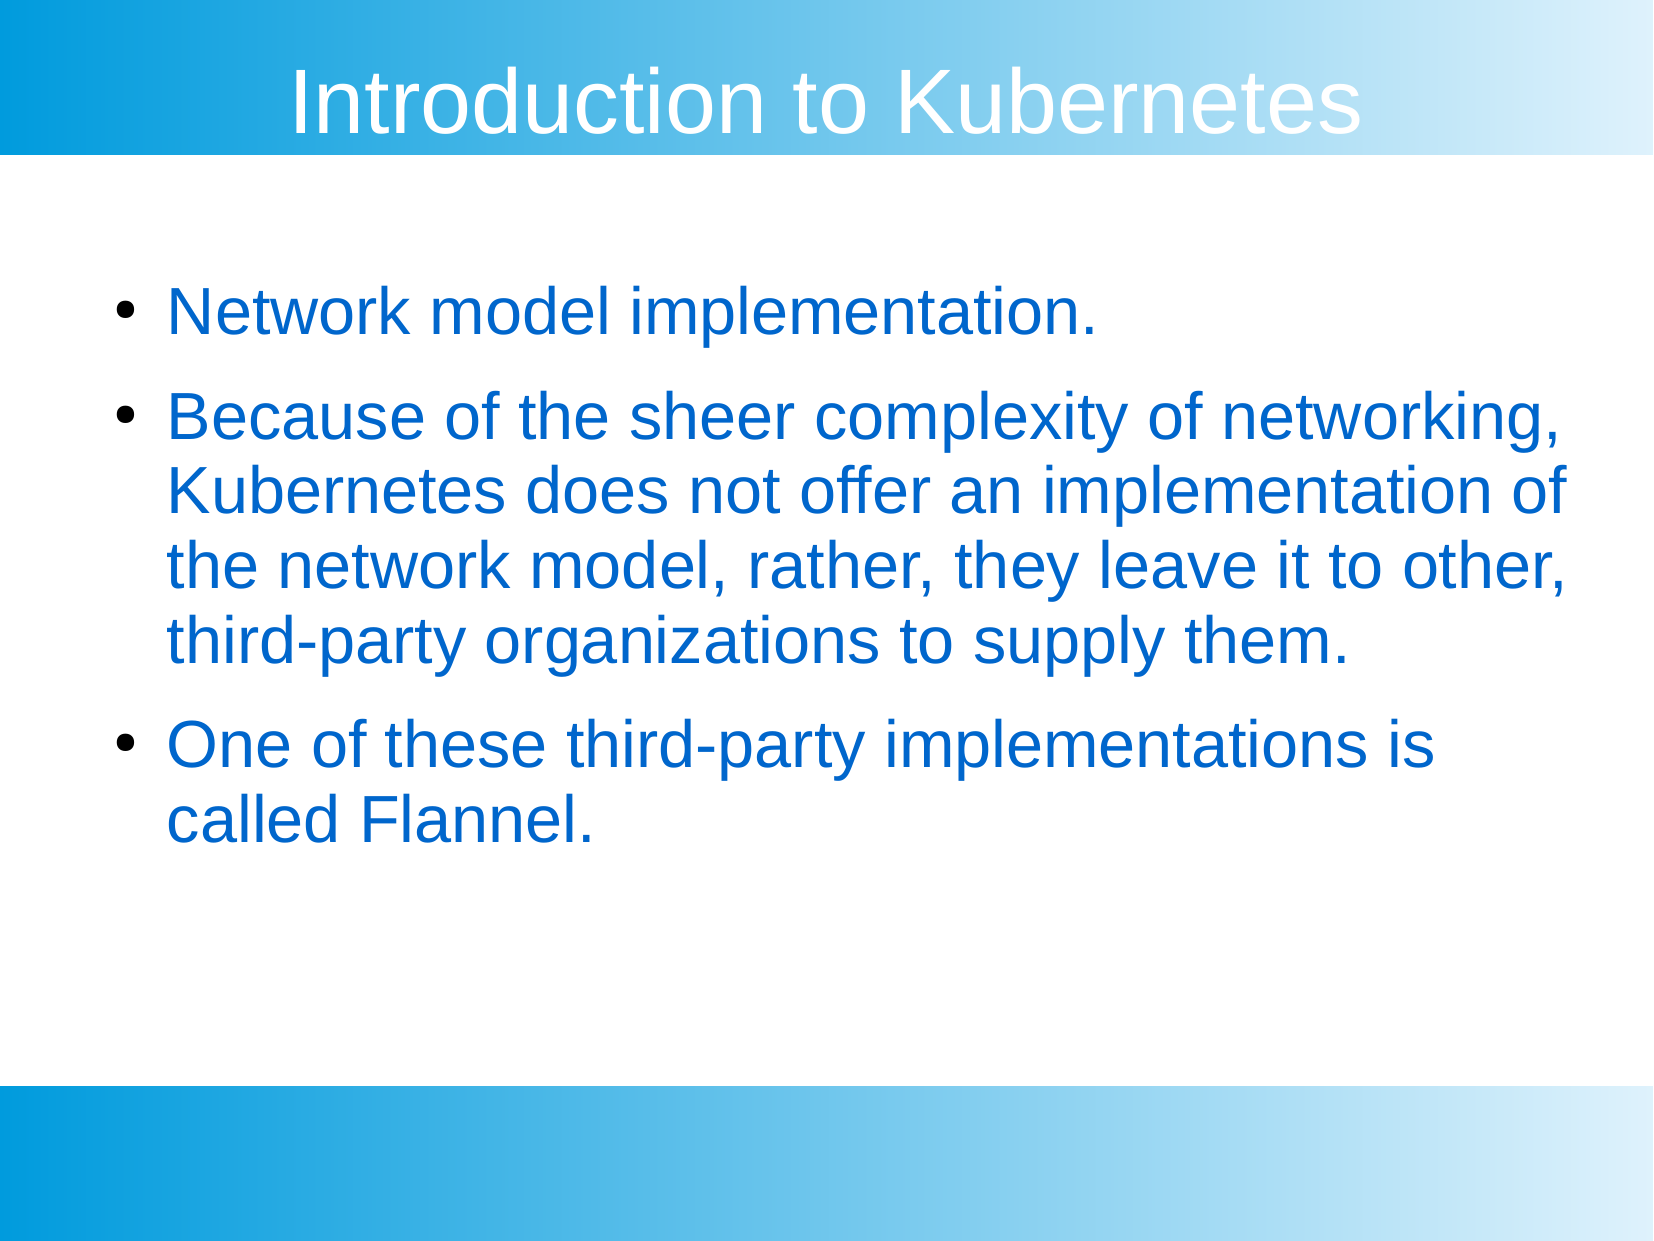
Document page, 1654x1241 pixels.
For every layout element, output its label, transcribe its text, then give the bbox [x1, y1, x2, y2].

title Introduction to Kubernetes [82, 49, 1571, 155]
list Network model implementation. Because of the sheer complexity of networking, Kubernetes does not offer an implementation of the network model, rather, they leave it to other, third-party organizations to supply them. One of these third-party implementations is called Flannel. [95, 170, 1585, 636]
